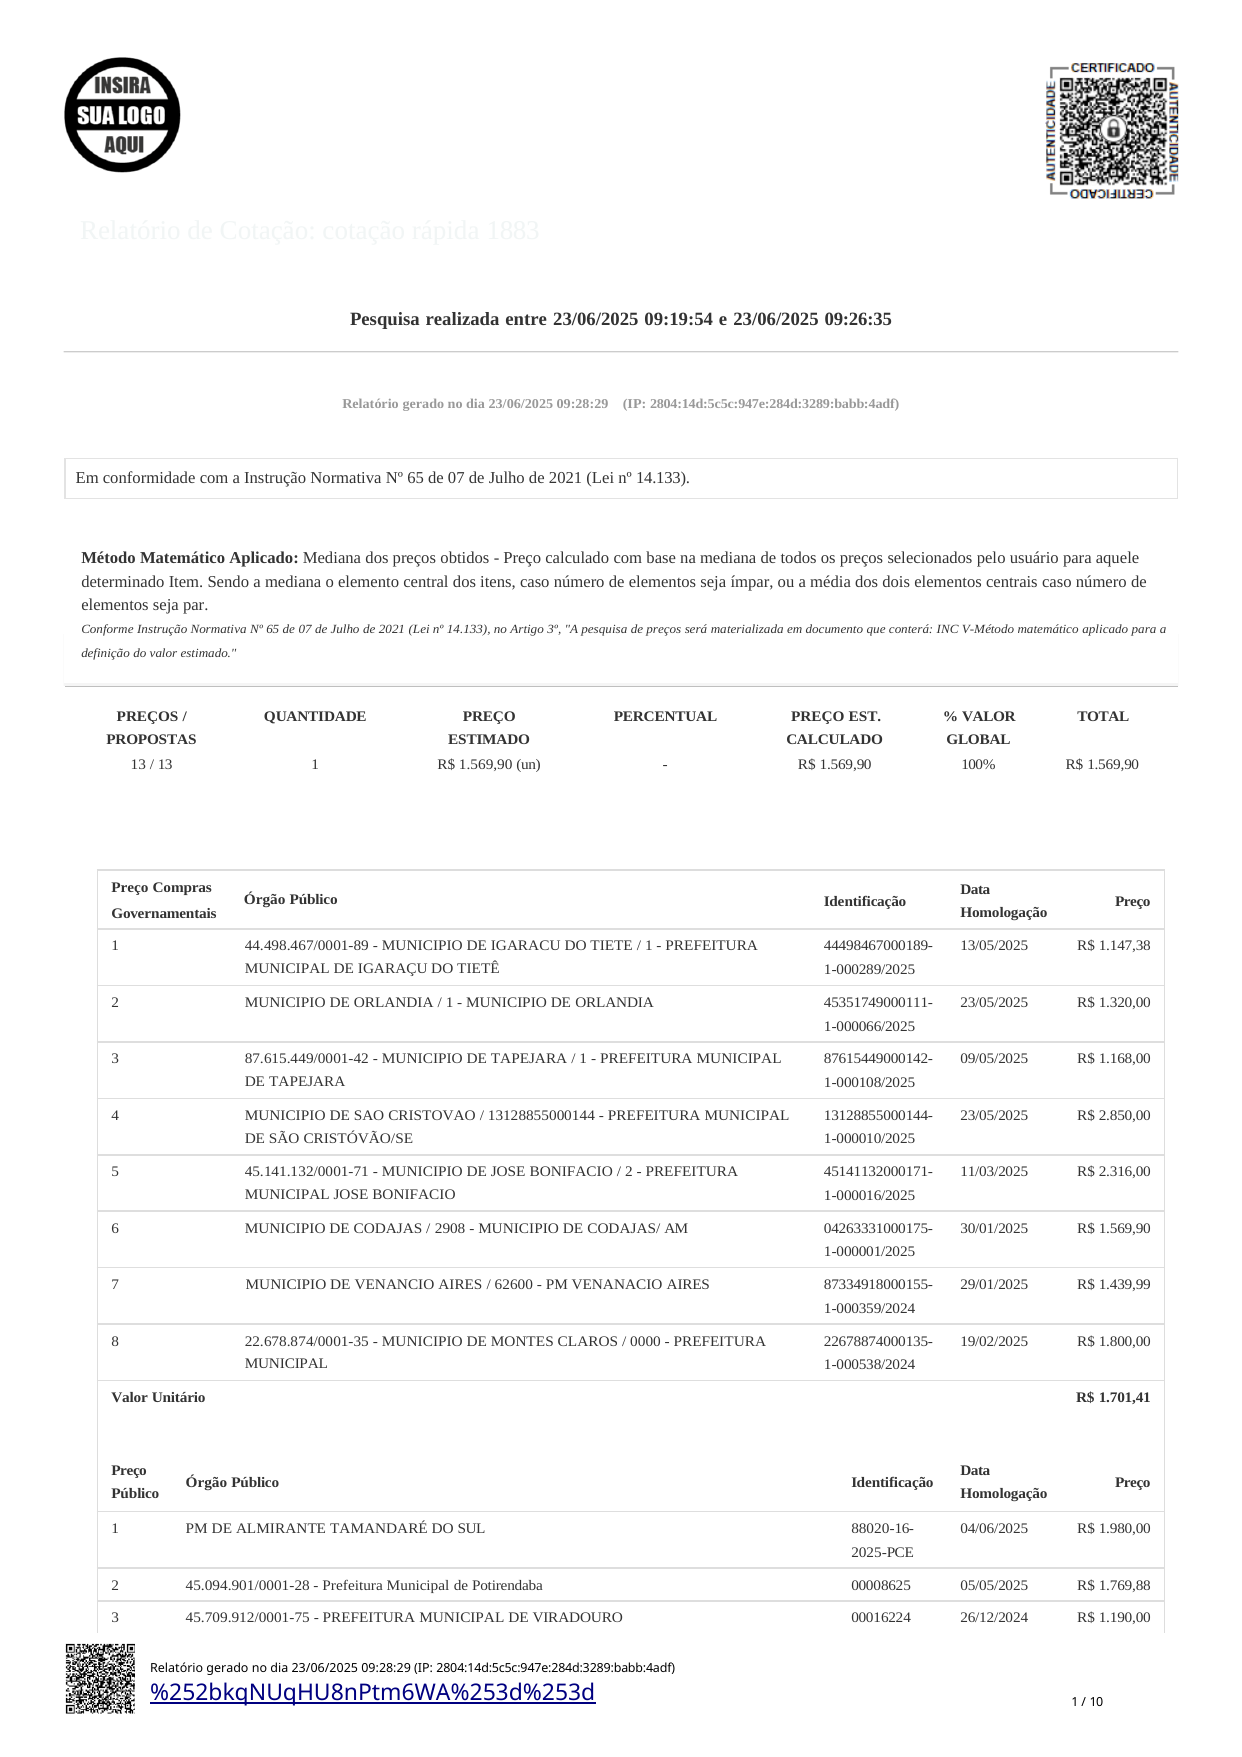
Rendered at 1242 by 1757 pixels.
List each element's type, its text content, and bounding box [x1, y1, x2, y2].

table_cell 3 [98, 1602, 173, 1633]
table_cell Data Homologação [948, 1413, 1061, 1511]
table_cell Órgão Público [173, 1413, 805, 1511]
table_cell R$ 1.800,00 [1061, 1325, 1164, 1380]
table_header PREÇO ESTIMADO [403, 687, 577, 751]
table_header PERCENTUAL [577, 687, 787, 751]
table_cell 3 [98, 1043, 173, 1097]
table_cell 1 [230, 751, 402, 789]
table_cell [948, 1381, 1061, 1413]
table_cell 44498467000189- 1-000289/2025 [805, 930, 948, 984]
table_cell R$ 1.769,88 [1061, 1569, 1164, 1600]
table_cell 2 [98, 986, 173, 1041]
table_cell 100% [939, 751, 1057, 789]
table_cell 00016224 [805, 1602, 948, 1633]
table_cell R$ 1.439,99 [1061, 1268, 1164, 1323]
table_cell 13 / 13 [65, 751, 230, 789]
table_cell 87.615.449/0001-42 - MUNICIPIO DE TAPEJARA / 1 - PREFEITURA MUNICIPAL DE TAPEJARA [173, 1043, 805, 1097]
table_cell 8 [98, 1325, 173, 1380]
text Pesquisa realizada entre 23/06/2025 09:19:54 e 23/06/2025 09:26:35 [97, 308, 1144, 329]
text Relatório gerado no dia 23/06/2025 09:28:29 (IP: 2804:14d:5c5c:947e:284d:3289:babb:4adf) [97, 395, 1144, 411]
table_cell 7 [98, 1268, 173, 1323]
table_cell 5 [98, 1156, 173, 1210]
table_cell R$ 1.569,90 [787, 751, 939, 789]
table_cell 11/03/2025 [948, 1156, 1061, 1210]
table_cell 05/05/2025 [948, 1569, 1061, 1600]
table_header QUANTIDADE [230, 687, 402, 751]
table_cell MUNICIPIO DE SAO CRISTOVAO / 13128855000144 - PREFEITURA MUNICIPAL DE SÃO CRISTÓVÃO/SE [173, 1099, 805, 1154]
text Método Matemático Aplicado: Mediana dos preços obtidos - Preço calculado com base na mediana de todos os preços selecionados pelo usuário para aquele determinado Item. Sendo a mediana o elemento central dos itens, caso número de elementos seja ímpar, ou a média dos dois elementos centrais caso número de elementos seja par. [81, 548, 1178, 614]
table_cell 09/05/2025 [948, 1043, 1061, 1097]
table_cell R$ 1.168,00 [1061, 1043, 1164, 1097]
table_cell 00008625 [805, 1569, 948, 1600]
table_cell R$ 1.147,38 [1061, 930, 1164, 984]
text Relatório de Cotação: cotação rápida 1883 [80, 214, 1178, 246]
table_cell Preço [1061, 1413, 1164, 1511]
table_cell 13/05/2025 [948, 930, 1061, 984]
table_cell 19/02/2025 [948, 1325, 1061, 1380]
text Conforme Instrução Normativa Nº 65 de 07 de Julho de 2021 (Lei nº 14.133), no Artigo 3º, "A pesquisa de preços será materializada em documento que conterá: INC V-Método matemático aplicado para a definição do valor estimado." [81, 622, 1178, 660]
table_header PREÇO EST. CALCULADO [787, 687, 939, 751]
table_header PREÇOS / PROPOSTAS [65, 687, 230, 751]
table_cell Valor Unitário [98, 1381, 805, 1413]
table_cell 26/12/2024 [948, 1602, 1061, 1633]
table_header Preço Compras Órgão Público Governamentais [98, 871, 805, 928]
table_header Identificação [805, 871, 948, 928]
table_cell 45.094.901/0001-28 - Prefeitura Municipal de Potirendaba [173, 1569, 805, 1600]
table_header Data Homologação [948, 871, 1061, 928]
table_cell R$ 1.980,00 [1061, 1512, 1164, 1567]
table_cell 4 [98, 1099, 173, 1154]
table_cell 29/01/2025 [948, 1268, 1061, 1323]
table_cell 13128855000144- 1-000010/2025 [805, 1099, 948, 1154]
table_cell 45.141.132/0001-71 - MUNICIPIO DE JOSE BONIFACIO / 2 - PREFEITURA MUNICIPAL JOSE BONIFACIO [173, 1156, 805, 1210]
table_cell Preço Público [98, 1413, 173, 1511]
table_header TOTAL [1058, 687, 1178, 751]
table_cell 87334918000155- 1-000359/2024 [805, 1268, 948, 1323]
table_cell 22.678.874/0001-35 - MUNICIPIO DE MONTES CLAROS / 0000 - PREFEITURA MUNICIPAL [173, 1325, 805, 1380]
table_cell R$ 1.701,41 [1061, 1381, 1164, 1413]
table_header Preço [1061, 871, 1164, 928]
table_cell 44.498.467/0001-89 - MUNICIPIO DE IGARACU DO TIETE / 1 - PREFEITURA MUNICIPAL DE IGARAÇU DO TIETÊ [173, 930, 805, 984]
table_cell R$ 1.569,90 [1061, 1212, 1164, 1267]
table_cell R$ 1.569,90 [1058, 751, 1178, 789]
table_cell 45141132000171- 1-000016/2025 [805, 1156, 948, 1210]
table_cell 45351749000111- 1-000066/2025 [805, 986, 948, 1041]
table_cell 23/05/2025 [948, 986, 1061, 1041]
text Em conformidade com a Instrução Normativa Nº 65 de 07 de Julho de 2021 (Lei nº 14.133). [75, 468, 1177, 487]
table_cell 1 [98, 930, 173, 984]
table_cell 2 [98, 1569, 173, 1600]
table_cell 45.709.912/0001-75 - PREFEITURA MUNICIPAL DE VIRADOURO [173, 1602, 805, 1633]
table_cell MUNICIPIO DE VENANCIO AIRES / 62600 - PM VENANACIO AIRES [173, 1268, 805, 1323]
table_cell 87615449000142- 1-000108/2025 [805, 1043, 948, 1097]
table_cell R$ 1.320,00 [1061, 986, 1164, 1041]
table_cell 22678874000135- 1-000538/2024 [805, 1325, 948, 1380]
table_cell MUNICIPIO DE CODAJAS / 2908 - MUNICIPIO DE CODAJAS/ AM [173, 1212, 805, 1267]
table_cell 88020-16- 2025-PCE [805, 1512, 948, 1567]
table_cell R$ 2.850,00 [1061, 1099, 1164, 1154]
table_cell R$ 1.190,00 [1061, 1602, 1164, 1633]
table_cell - [577, 751, 787, 789]
table_cell 30/01/2025 [948, 1212, 1061, 1267]
table_header % VALOR GLOBAL [939, 687, 1057, 751]
table_cell PM DE ALMIRANTE TAMANDARÉ DO SUL [173, 1512, 805, 1567]
table_cell 1 [98, 1512, 173, 1567]
table_cell R$ 1.569,90 (un) [403, 751, 577, 789]
table_cell 23/05/2025 [948, 1099, 1061, 1154]
table_cell Identificação [805, 1413, 948, 1511]
table_cell 04/06/2025 [948, 1512, 1061, 1567]
table_cell [805, 1381, 948, 1413]
table_cell 04263331000175- 1-000001/2025 [805, 1212, 948, 1267]
table_cell 6 [98, 1212, 173, 1267]
table_cell MUNICIPIO DE ORLANDIA / 1 - MUNICIPIO DE ORLANDIA [173, 986, 805, 1041]
table_cell R$ 2.316,00 [1061, 1156, 1164, 1210]
